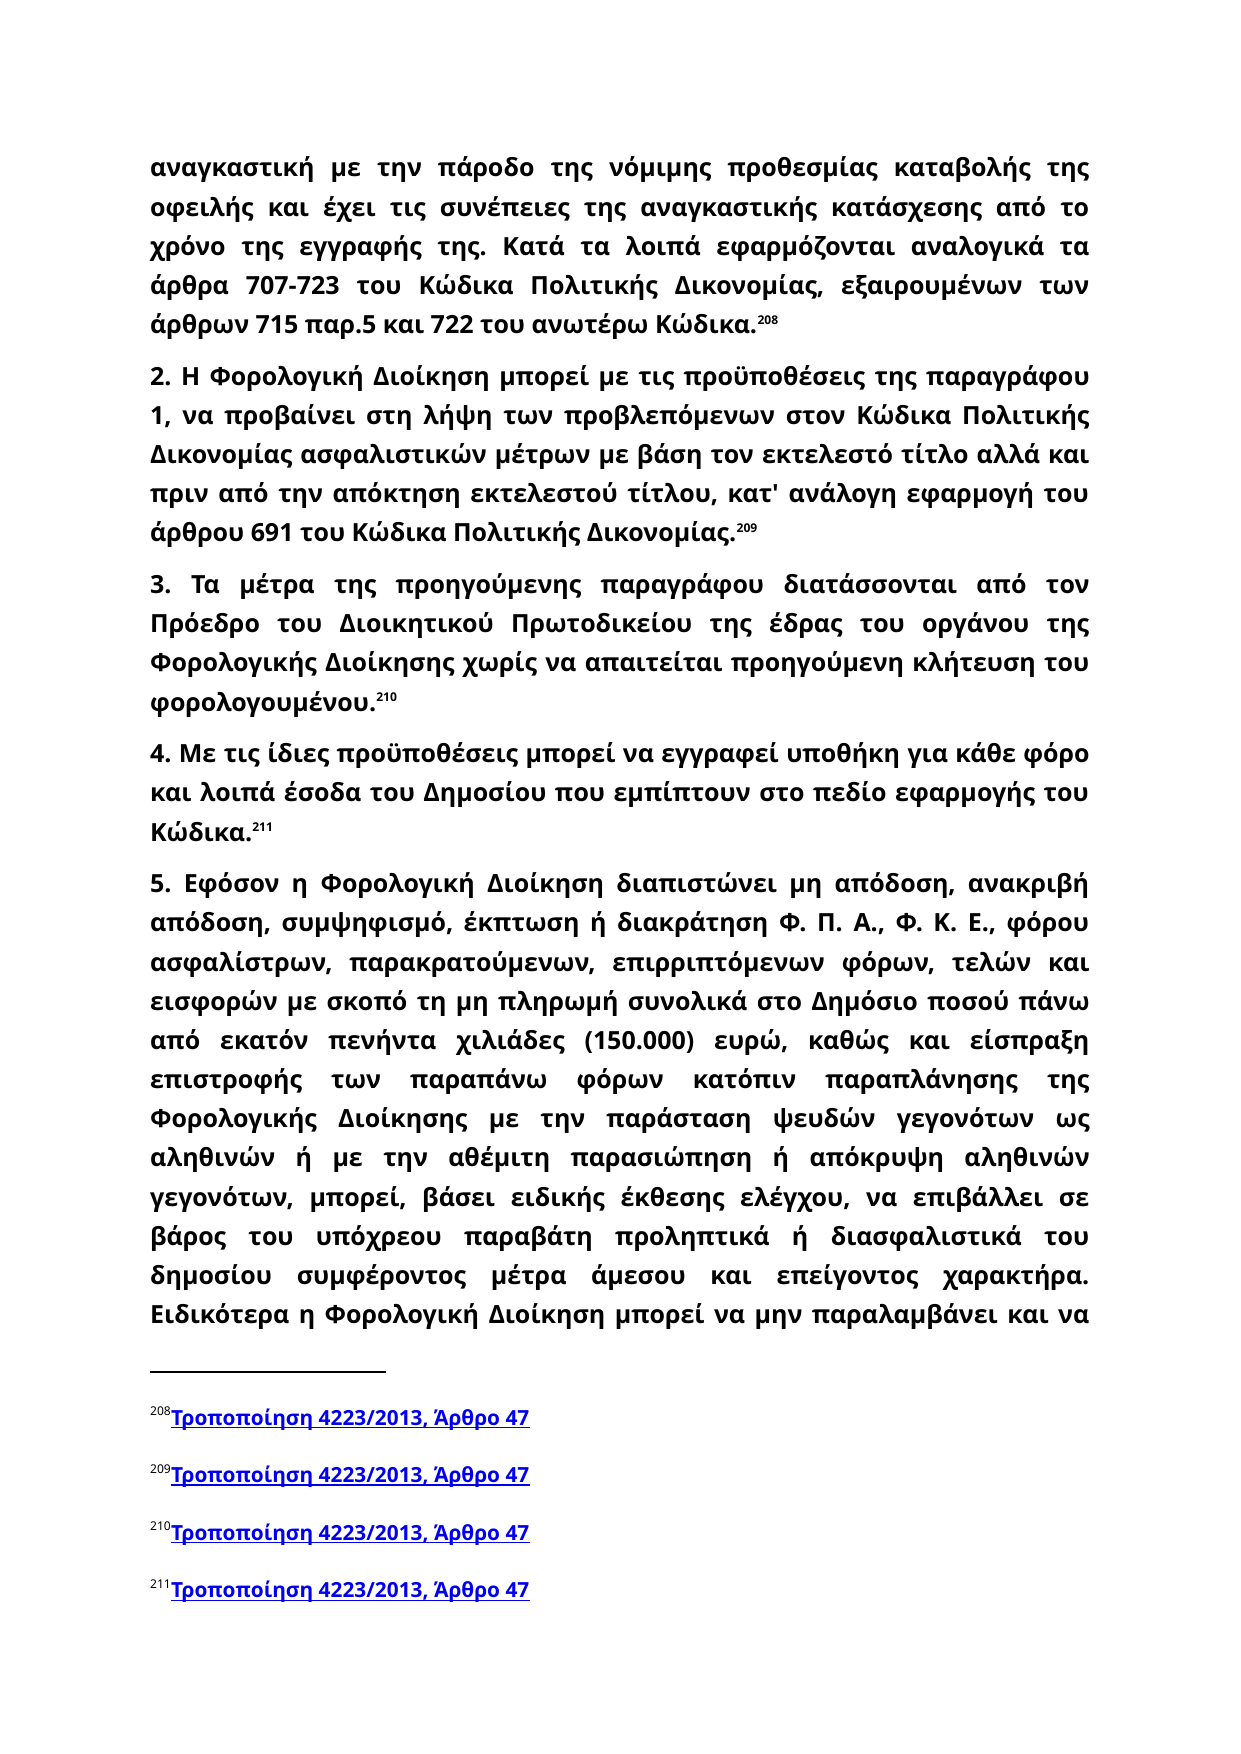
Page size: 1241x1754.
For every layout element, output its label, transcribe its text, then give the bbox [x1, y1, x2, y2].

text 5. Εφόσον η Φορολογική Διοίκηση διαπιστώνει μη απόδοση, ανακριβή απόδοση, συμψηφισμό, έκπτωση ή διακράτηση Φ. Π. Α., Φ. Κ. Ε., φόρου ασφαλίστρων, παρακρατούμενων, επιρριπτόμενων φόρων, τελών και εισφορών με σκοπό τη μη πληρωμή συνολικά στο Δημόσιο ποσού πάνω από εκατόν πενήντα χιλιάδες (150.000) ευρώ, καθώς και είσπραξη επιστροφής των παραπάνω φόρων κατόπιν παραπλάνησης της Φορολογικής Διοίκησης με την παράσταση ψευδών γεγονότων ως αληθινών ή με την αθέμιτη παρασιώπηση ή απόκρυψη αληθινών γεγονότων, μπορεί, βάσει ειδικής έκθεσης ελέγχου, να επιβάλλει σε βάρος του υπόχρεου παραβάτη προληπτικά ή διασφαλιστικά του δημοσίου συμφέροντος μέτρα άμεσου και επείγοντος χαρακτήρα. Ειδικότερα η Φορολογική Διοίκηση μπορεί να μην παραλαμβάνει και να [150, 866, 1090, 1331]
text Τροποποίηση 4223/2013, Άρθρο 47 [150, 1403, 1090, 1431]
text Τροποποίηση 4223/2013, Άρθρο 47 [150, 1518, 1090, 1546]
text 3. Τα μέτρα της προηγούμενης παραγράφου διατάσσονται από τον Πρόεδρο του Διοικητικού Πρωτοδικείου της έδρας του οργάνου της Φορολογικής Διοίκησης χωρίς να απαιτείται προηγούμενη κλήτευση του φορολογουμένου. [150, 567, 1090, 718]
text Τροποποίηση 4223/2013, Άρθρο 47 [150, 1460, 1090, 1489]
text αναγκαστική με την πάροδο της νόμιμης προθεσμίας καταβολής της οφειλής και έχει τις συνέπειες της αναγκαστικής κατάσχεσης από το χρόνο της εγγραφής της. Κατά τα λοιπά εφαρμόζονται αναλογικά τα άρθρα 707-723 του Κώδικα Πολιτικής Δικονομίας, εξαιρουμένων των άρθρων 715 παρ.5 και 722 του ανωτέρω Κώδικα. [150, 150, 1090, 341]
text Τροποποίηση 4223/2013, Άρθρο 47 [150, 1576, 1090, 1604]
text 2. Η Φορολογική Διοίκηση μπορεί με τις προϋποθέσεις της παραγράφου 1, να προβαίνει στη λήψη των προβλεπόμενων στον Κώδικα Πολιτικής Δικονομίας ασφαλιστικών μέτρων με βάση τον εκτελεστό τίτλο αλλά και πριν από την απόκτηση εκτελεστού τίτλου, κατ' ανάλογη εφαρμογή του άρθρου 691 του Κώδικα Πολιτικής Δικονομίας. [150, 358, 1090, 549]
text 4. Με τις ίδιες προϋποθέσεις μπορεί να εγγραφεί υποθήκη για κάθε φόρο και λοιπά έσοδα του Δημοσίου που εμπίπτουν στο πεδίο εφαρμογής του Κώδικα. [150, 736, 1090, 848]
